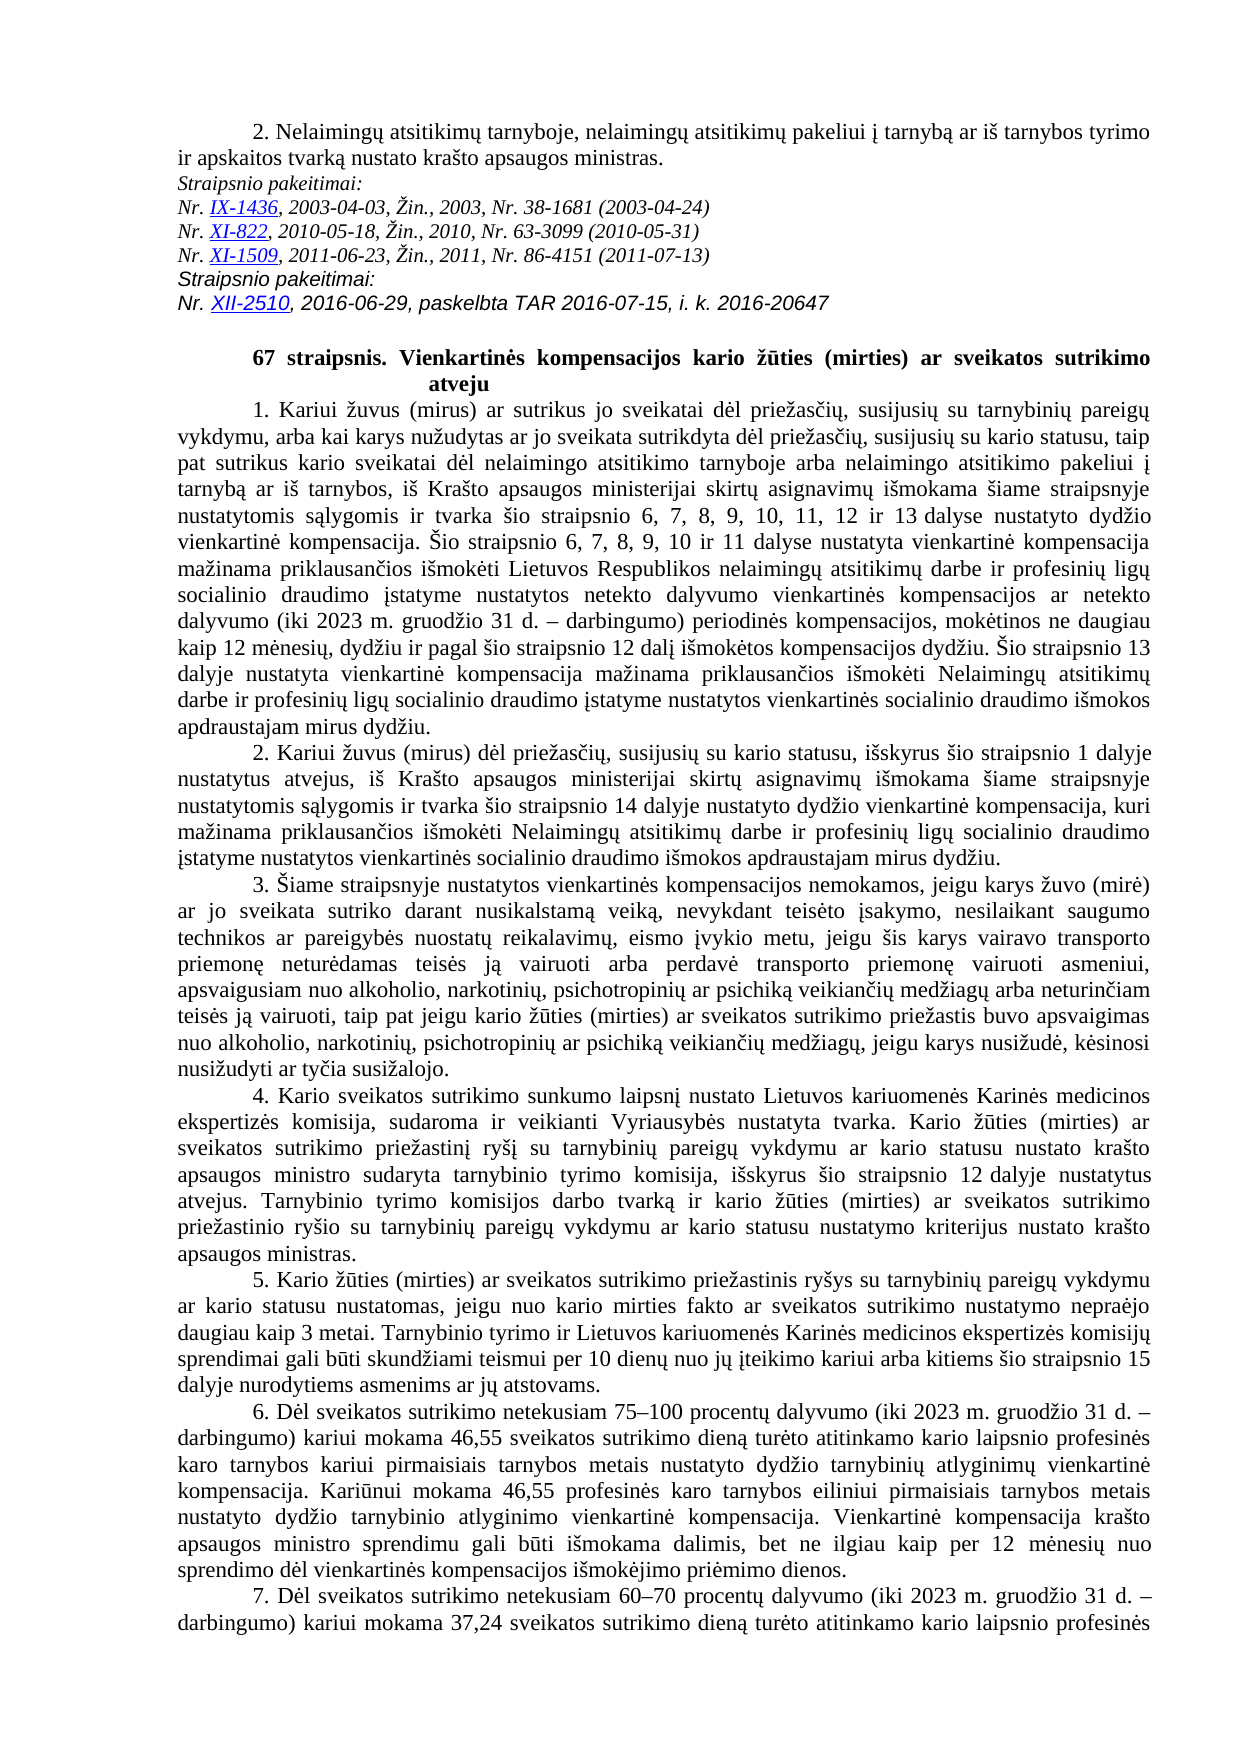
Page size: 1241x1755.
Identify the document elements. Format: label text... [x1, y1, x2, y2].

text 5. Kario žūties (mirties) ar sveikatos sutrikimo priežastinis ryšys su tarnybinių pareigų vykdymu ar kario statusu nustatomas, jeigu nuo kario mirties fakto ar sveikatos sutrikimo nustatymo nepraėjo daugiau kaip 3 metai. Tarnybinio tyrimo ir Lietuvos kariuomenės Karinės medicinos ekspertizės komisijų sprendimai gali būti skundžiami teismui per 10 dienų nuo jų įteikimo kariui arba kitiems šio straipsnio 15 dalyje nurodytiems asmenims ar jų atstovams. [177, 1266, 1152, 1398]
text Nr. XI-1509, 2011-06-23, Žin., 2011, Nr. 86-4151 (2011-07-13) [177, 243, 1152, 267]
text Nr. IX-1436, 2003-04-03, Žin., 2003, Nr. 38-1681 (2003-04-24) [177, 195, 1152, 219]
text 6. Dėl sveikatos sutrikimo netekusiam 75–100 procentų dalyvumo (iki 2023 m. gruodžio 31 d. – darbingumo) kariui mokama 46,55 sveikatos sutrikimo dieną turėto atitinkamo kario laipsnio profesinės karo tarnybos kariui pirmaisiais tarnybos metais nustatyto dydžio tarnybinių atlyginimų vienkartinė kompensacija. Kariūnui mokama 46,55 profesinės karo tarnybos eiliniui pirmaisiais tarnybos metais nustatyto dydžio tarnybinio atlyginimo vienkartinė kompensacija. Vienkartinė kompensacija krašto apsaugos ministro sprendimu gali būti išmokama dalimis, bet ne ilgiau kaip per 12 mėnesių nuo sprendimo dėl vienkartinės kompensacijos išmokėjimo priėmimo dienos. [177, 1398, 1152, 1582]
text Nr. XII-2510, 2016-06-29, paskelbta TAR 2016-07-15, i. k. 2016-20647 [177, 291, 1152, 315]
text 4. Kario sveikatos sutrikimo sunkumo laipsnį nustato Lietuvos kariuomenės Karinės medicinos ekspertizės komisija, sudaroma ir veikianti Vyriausybės nustatyta tvarka. Kario žūties (mirties) ar sveikatos sutrikimo priežastinį ryšį su tarnybinių pareigų vykdymu ar kario statusu nustato krašto apsaugos ministro sudaryta tarnybinio tyrimo komisija, išskyrus šio straipsnio 12 dalyje nustatytus atvejus. Tarnybinio tyrimo komisijos darbo tvarką ir kario žūties (mirties) ar sveikatos sutrikimo priežastinio ryšio su tarnybinių pareigų vykdymu ar kario statusu nustatymo kriterijus nustato krašto apsaugos ministras. [177, 1082, 1152, 1266]
text 3. Šiame straipsnyje nustatytos vienkartinės kompensacijos nemokamos, jeigu karys žuvo (mirė) ar jo sveikata sutriko darant nusikalstamą veiką, nevykdant teisėto įsakymo, nesilaikant saugumo technikos ar pareigybės nuostatų reikalavimų, eismo įvykio metu, jeigu šis karys vairavo transporto priemonę neturėdamas teisės ją vairuoti arba perdavė transporto priemonę vairuoti asmeniui, apsvaigusiam nuo alkoholio, narkotinių, psichotropinių ar psichiką veikiančių medžiagų arba neturinčiam teisės ją vairuoti, taip pat jeigu kario žūties (mirties) ar sveikatos sutrikimo priežastis buvo apsvaigimas nuo alkoholio, narkotinių, psichotropinių ar psichiką veikiančių medžiagų, jeigu karys nusižudė, kėsinosi nusižudyti ar tyčia susižalojo. [177, 871, 1152, 1082]
text 1. Kariui žuvus (mirus) ar sutrikus jo sveikatai dėl priežasčių, susijusių su tarnybinių pareigų vykdymu, arba kai karys nužudytas ar jo sveikata sutrikdyta dėl priežasčių, susijusių su kario statusu, taip pat sutrikus kario sveikatai dėl nelaimingo atsitikimo tarnyboje arba nelaimingo atsitikimo pakeliui į tarnybą ar iš tarnybos, iš Krašto apsaugos ministerijai skirtų asignavimų išmokama šiame straipsnyje nustatytomis sąlygomis ir tvarka šio straipsnio 6, 7, 8, 9, 10, 11, 12 ir 13 dalyse nustatyto dydžio vienkartinė kompensacija. Šio straipsnio 6, 7, 8, 9, 10 ir 11 dalyse nustatyta vienkartinė kompensacija mažinama priklausančios išmokėti Lietuvos Respublikos nelaimingų atsitikimų darbe ir profesinių ligų socialinio draudimo įstatyme nustatytos netekto dalyvumo vienkartinės kompensacijos ar netekto dalyvumo (iki 2023 m. gruodžio 31 d. – darbingumo) periodinės kompensacijos, mokėtinos ne daugiau kaip 12 mėnesių, dydžiu ir pagal šio straipsnio 12 dalį išmokėtos kompensacijos dydžiu. Šio straipsnio 13 dalyje nustatyta vienkartinė kompensacija mažinama priklausančios išmokėti Nelaimingų atsitikimų darbe ir profesinių ligų socialinio draudimo įstatyme nustatytos vienkartinės socialinio draudimo išmokos apdraustajam mirus dydžiu. [177, 396, 1152, 739]
text 2. Nelaimingų atsitikimų tarnyboje, nelaimingų atsitikimų pakeliui į tarnybą ar iš tarnybos tyrimo ir apskaitos tvarką nustato krašto apsaugos ministras. [177, 118, 1152, 171]
text 67 straipsnis. Vienkartinės kompensacijos kario žūties (mirties) ar sveikatos sutrikimo atveju [252, 344, 1152, 396]
text Straipsnio pakeitimai: [177, 267, 1152, 291]
text Straipsnio pakeitimai: [177, 171, 1152, 195]
text 7. Dėl sveikatos sutrikimo netekusiam 60–70 procentų dalyvumo (iki 2023 m. gruodžio 31 d. – darbingumo) kariui mokama 37,24 sveikatos sutrikimo dieną turėto atitinkamo kario laipsnio profesinės [177, 1582, 1152, 1635]
text Nr. XI-822, 2010-05-18, Žin., 2010, Nr. 63-3099 (2010-05-31) [177, 219, 1152, 243]
text 2. Kariui žuvus (mirus) dėl priežasčių, susijusių su kario statusu, išskyrus šio straipsnio 1 dalyje nustatytus atvejus, iš Krašto apsaugos ministerijai skirtų asignavimų išmokama šiame straipsnyje nustatytomis sąlygomis ir tvarka šio straipsnio 14 dalyje nustatyto dydžio vienkartinė kompensacija, kuri mažinama priklausančios išmokėti Nelaimingų atsitikimų darbe ir profesinių ligų socialinio draudimo įstatyme nustatytos vienkartinės socialinio draudimo išmokos apdraustajam mirus dydžiu. [177, 739, 1152, 871]
